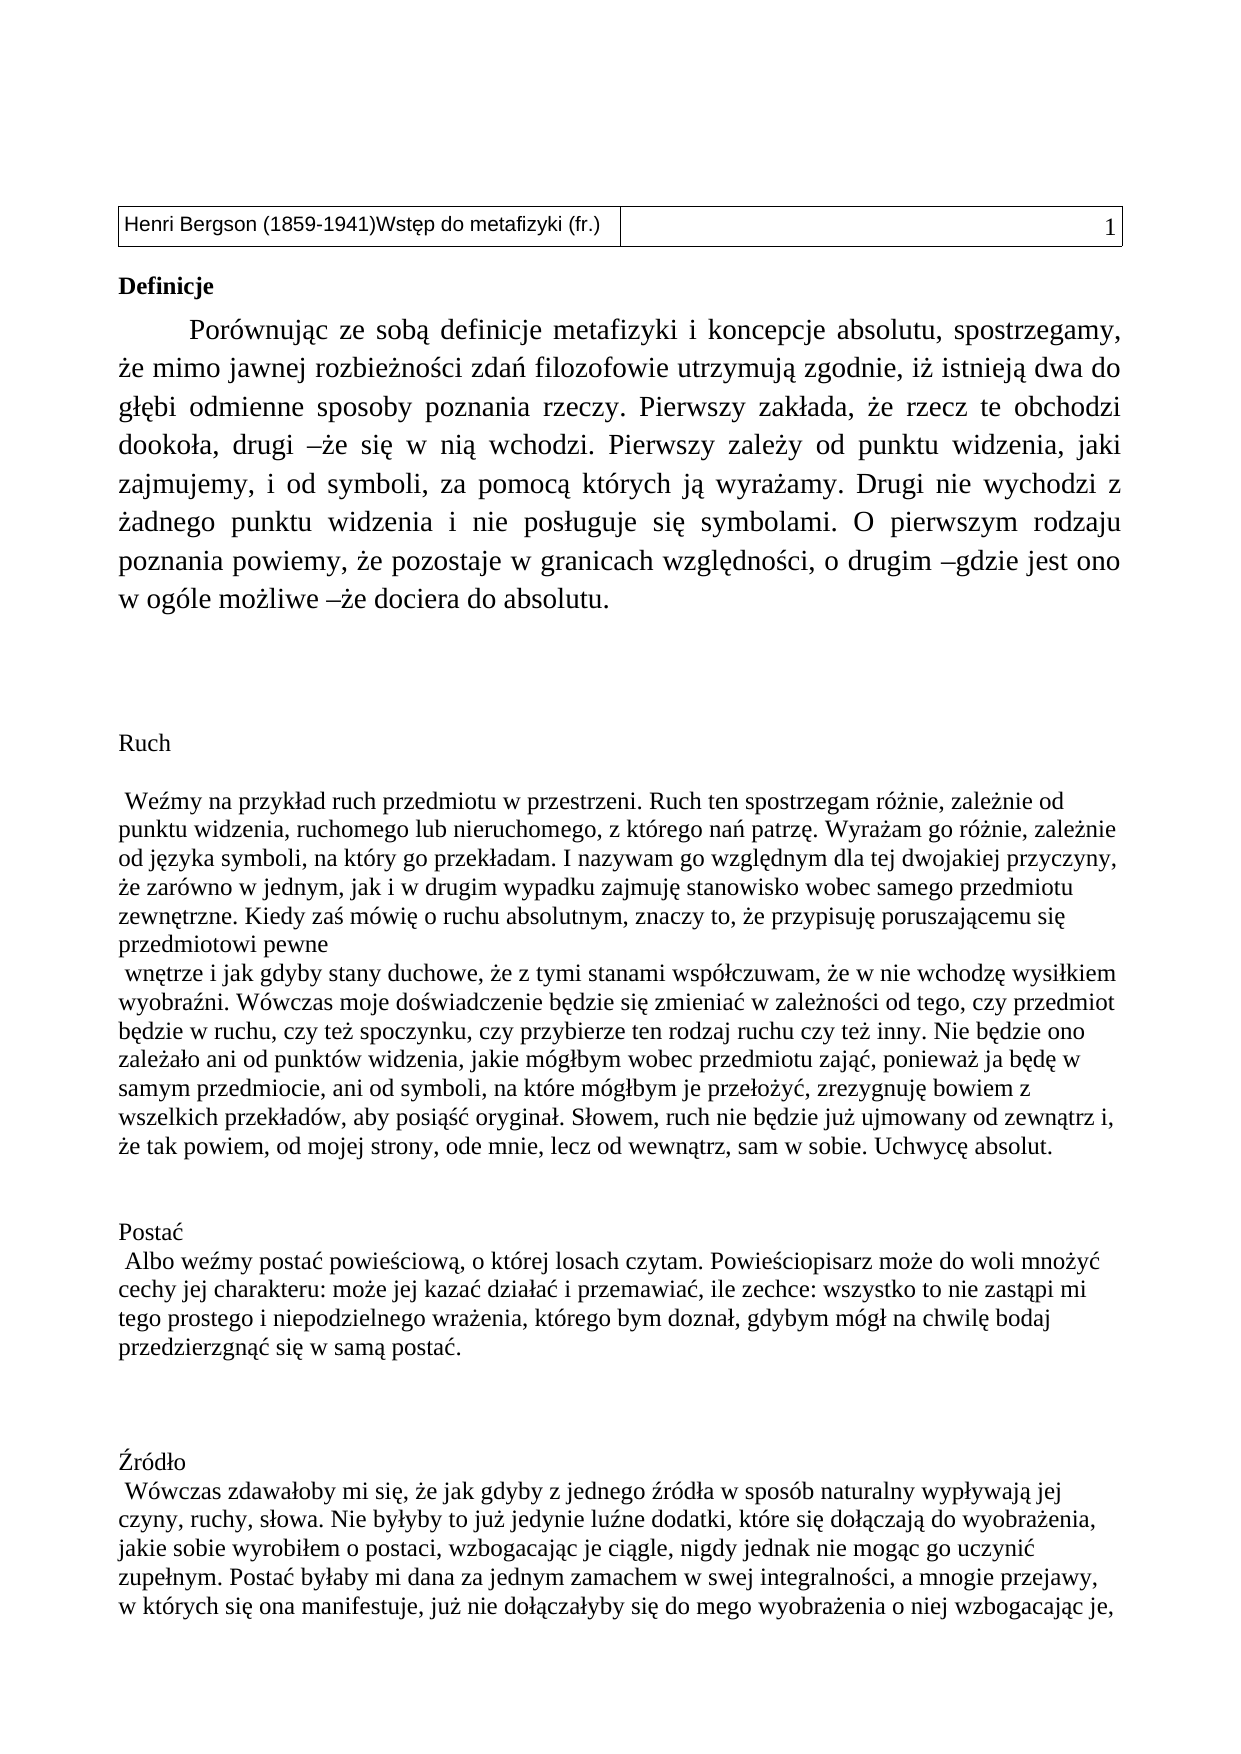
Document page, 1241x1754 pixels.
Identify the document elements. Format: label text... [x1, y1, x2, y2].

text Weźmy na przykład ruch przedmiotu w przestrzeni. Ruch ten spostrzegam różnie, zależnie od punktu widzenia, ruchomego lub nieruchomego, z którego nań patrzę. Wyrażam go różnie, zależnie od języka symboli, na który go przekładam. I nazywam go względnym dla tej dwojakiej przyczyny, że zarówno w jednym, jak i w drugim wypadku zajmuję stanowisko wobec samego przedmiotu zewnętrzne. Kiedy zaś mówię o ruchu absolutnym, znaczy to, że przypisuję poruszającemu się przedmiotowi pewne wnętrze i jak gdyby stany duchowe, że z tymi stanami współczuwam, że w nie wchodzę wysiłkiem wyobraźni. Wówczas moje doświadczenie będzie się zmieniać w zależności od tego, czy przedmiot będzie w ruchu, czy też spoczynku, czy przybierze ten rodzaj ruchu czy też inny. Nie będzie ono zależało ani od punktów widzenia, jakie mógłbym wobec przedmiotu zająć, ponieważ ja będę w samym przedmiocie, ani od symboli, na które mógłbym je przełożyć, zrezygnuję bowiem z wszelkich przekładów, aby posiąść oryginał. Słowem, ruch nie będzie już ujmowany od zewnątrz i, że tak powiem, od mojej strony, ode mnie, lecz od wewnątrz, sam w sobie. Uchwycę absolut. [118, 786, 1122, 1159]
table_header Henri Bergson (1859-1941)Wstęp do metafizyki (fr.) [119, 207, 620, 246]
text Porównując ze sobą definicje metafizyki i koncepcje absolutu, spostrzegamy, że mimo jawnej rozbieżności zdań filozofowie utrzymują zgodnie, iż istnieją dwa do głębi odmienne sposoby poznania rzeczy. Pierwszy zakłada, że rzecz te obchodzi dookoła, drugi –że się w nią wchodzi. Pierwszy zależy od punktu widzenia, jaki zajmujemy, i od symboli, za pomocą których ją wyrażamy. Drugi nie wychodzi z żadnego punktu widzenia i nie posługuje się symbolami. O pierwszym rodzaju poznania powiemy, że pozostaje w granicach względności, o drugim –gdzie jest ono w ogóle możliwe –że dociera do absolutu. [118, 312, 1122, 615]
subtitle Definicje [118, 271, 1122, 300]
text Źródło [118, 1447, 1122, 1476]
table_header 1 [621, 207, 1122, 246]
text Ruch [118, 728, 1122, 757]
text Albo weźmy postać powieściową, o której losach czytam. Powieściopisarz może do woli mnożyć cechy jej charakteru: może jej kazać działać i przemawiać, ile zechce: wszystko to nie zastąpi mi tego prostego i niepodzielnego wrażenia, którego bym doznał, gdybym mógł na chwilę bodaj przedzierzgnąć się w samą postać. [118, 1246, 1122, 1361]
text Postać [118, 1217, 1122, 1246]
text Wówczas zdawałoby mi się, że jak gdyby z jednego źródła w sposób naturalny wypływają jej czyny, ruchy, słowa. Nie byłyby to już jedynie luźne dodatki, które się dołączają do wyobrażenia, jakie sobie wyrobiłem o postaci, wzbogacając je ciągle, nigdy jednak nie mogąc go uczynić zupełnym. Postać byłaby mi dana za jednym zamachem w swej integralności, a mnogie przejawy, w których się ona manifestuje, już nie dołączałyby się do mego wyobrażenia o niej wzbogacając je, [118, 1476, 1122, 1619]
